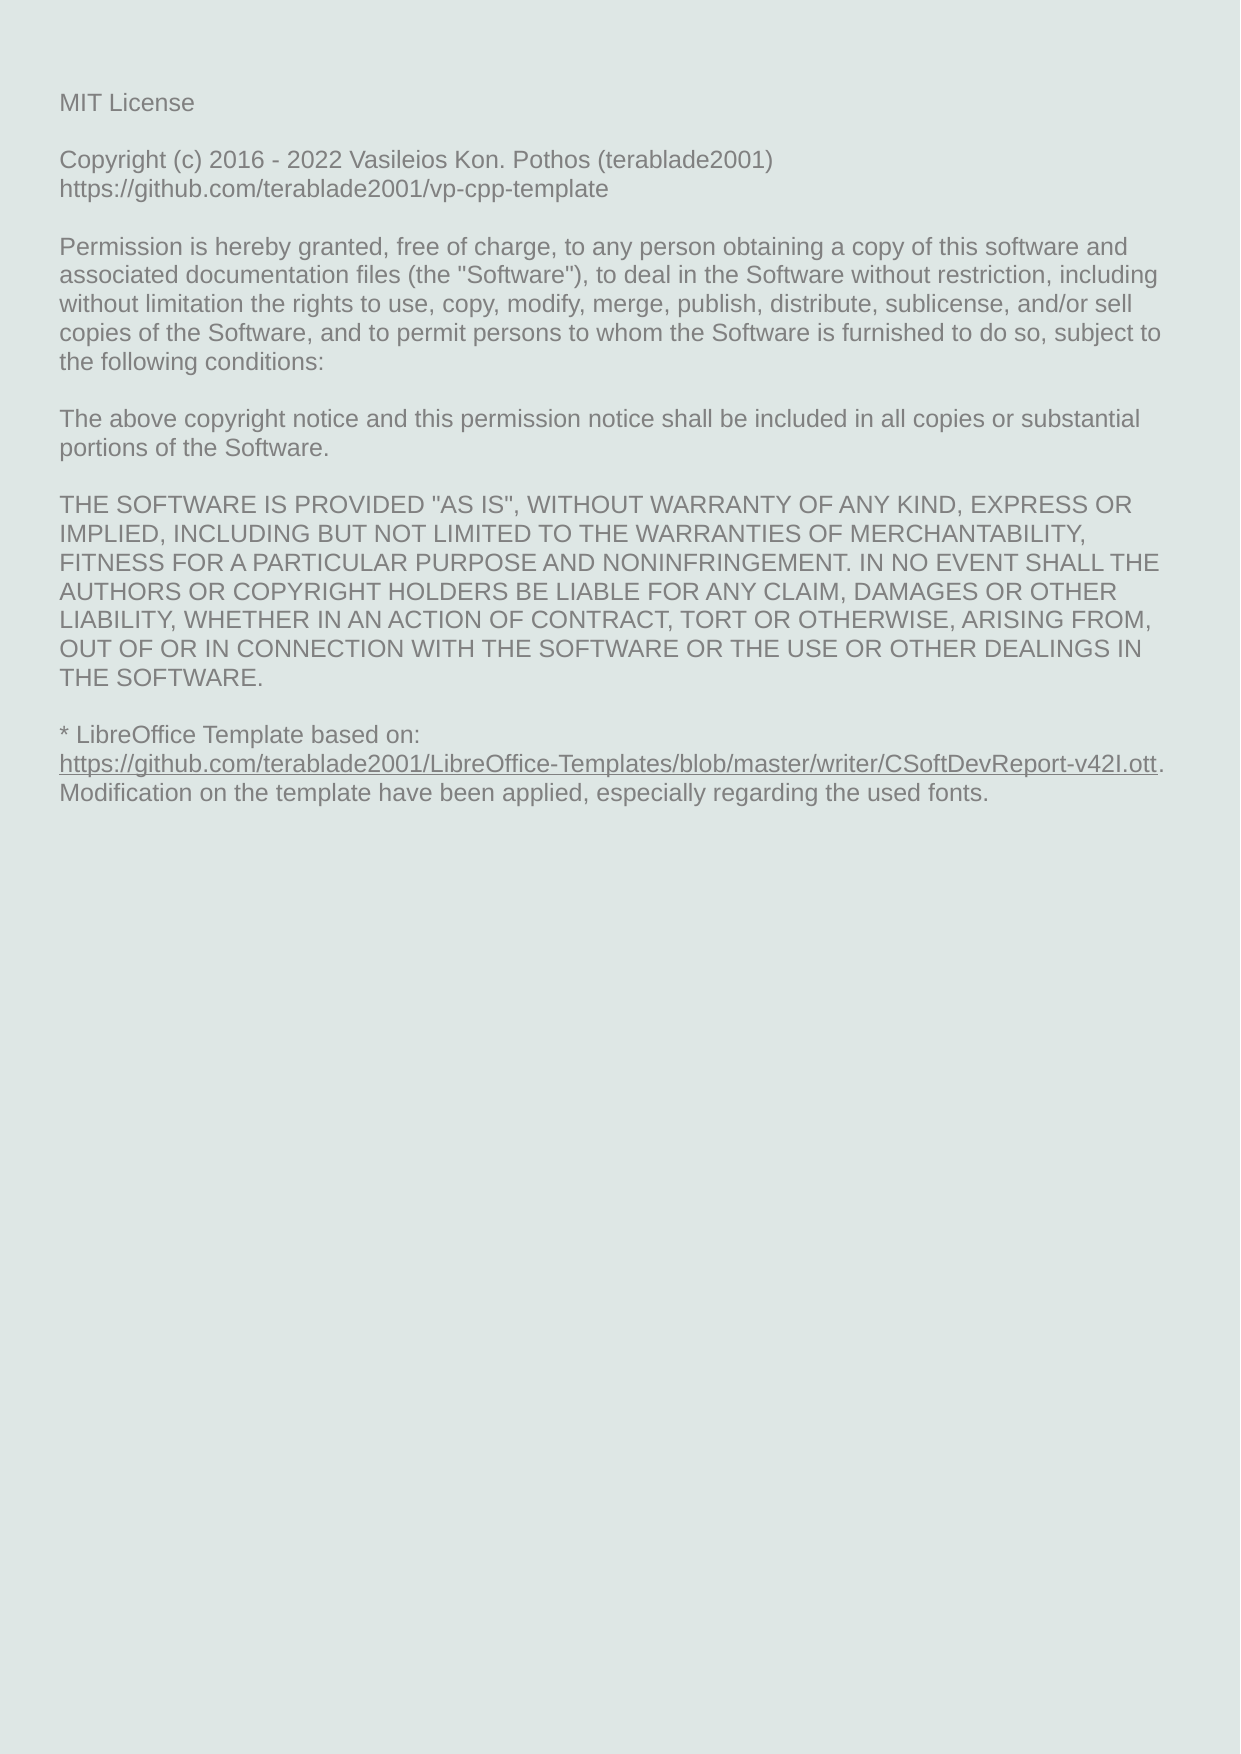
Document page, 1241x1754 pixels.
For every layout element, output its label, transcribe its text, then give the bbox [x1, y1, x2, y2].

text Permission is hereby granted, free of charge, to any person obtaining a copy of this software and associated documentation files (the "Software"), to deal in the Software without restriction, including without limitation the rights to use, copy, modify, merge, publish, distribute, sublicense, and/or sell copies of the Software, and to permit persons to whom the Software is furnished to do so, subject to the following conditions: [59, 232, 1181, 375]
text Copyright (c) 2016 - 2022 Vasileios Kon. Pothos (terablade2001) [59, 145, 1181, 174]
text THE SOFTWARE IS PROVIDED "AS IS", WITHOUT WARRANTY OF ANY KIND, EXPRESS OR IMPLIED, INCLUDING BUT NOT LIMITED TO THE WARRANTIES OF MERCHANTABILITY, FITNESS FOR A PARTICULAR PURPOSE AND NONINFRINGEMENT. IN NO EVENT SHALL THE AUTHORS OR COPYRIGHT HOLDERS BE LIABLE FOR ANY CLAIM, DAMAGES OR OTHER LIABILITY, WHETHER IN AN ACTION OF CONTRACT, TORT OR OTHERWISE, ARISING FROM, OUT OF OR IN CONNECTION WITH THE SOFTWARE OR THE USE OR OTHER DEALINGS IN THE SOFTWARE. [59, 490, 1181, 692]
text The above copyright notice and this permission notice shall be included in all copies or substantial portions of the Software. [59, 404, 1181, 462]
text https://github.com/terablade2001/vp-cpp-template [59, 174, 1181, 203]
text * LibreOffice Template based on: https://github.com/terablade2001/LibreOffice-Templates/blob/master/writer/CSoftDevReport-v42I.ott. Modification on the template have been applied, especially regarding the used fonts. [59, 720, 1181, 807]
text MIT License [59, 88, 1181, 117]
